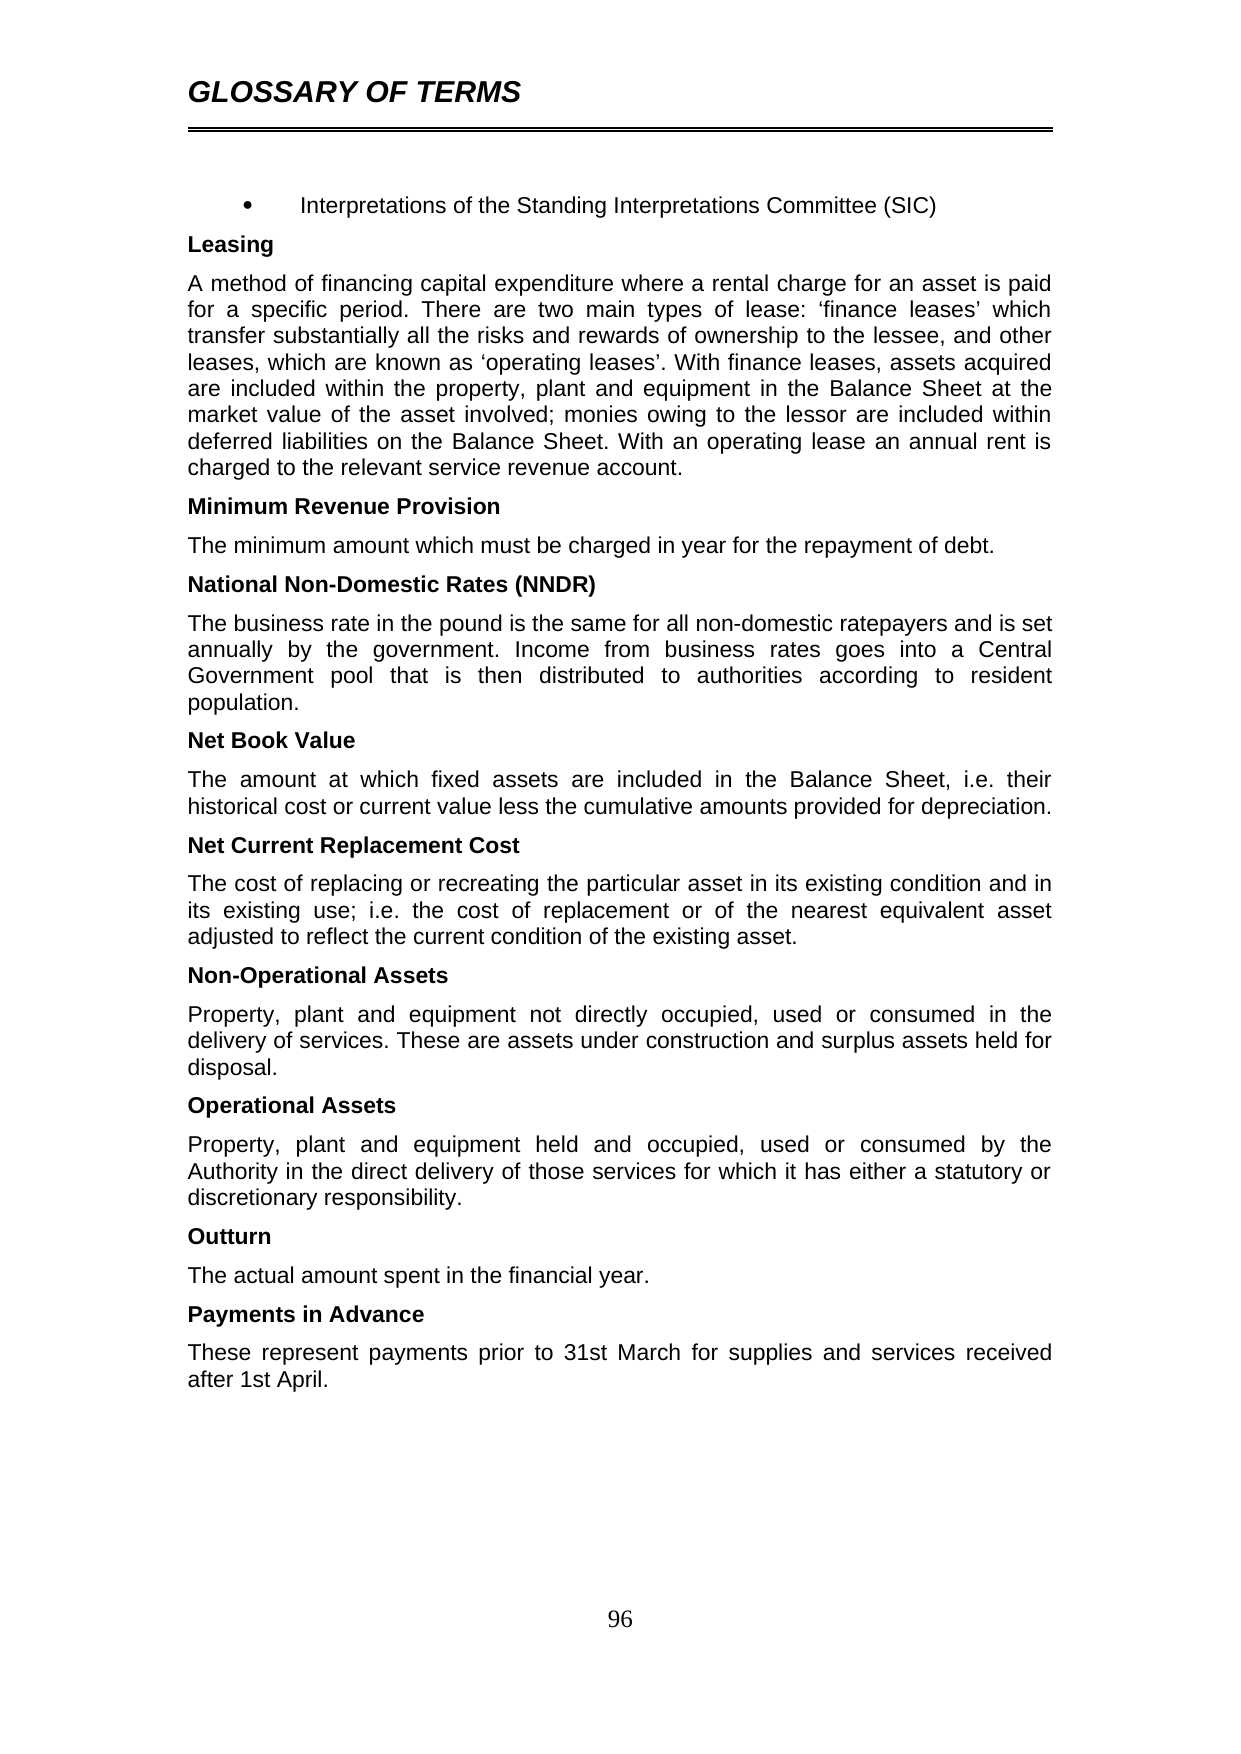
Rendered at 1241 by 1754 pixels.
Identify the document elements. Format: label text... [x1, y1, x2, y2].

text Property, plant and equipment not directly occupied, used or consumed in the delivery of services. These are assets under construction and surplus assets held for disposal. [187, 1001, 1053, 1080]
text The actual amount spent in the financial year. [187, 1262, 1053, 1288]
subtitle Operational Assets [187, 1092, 1053, 1119]
text A method of financing capital expenditure where a rental charge for an asset is paid for a specific period. There are two main types of lease: ‘finance leases’ which transfer substantially all the risks and rewards of ownership to the lessee, and other leases, which are known as ‘operating leases’. With finance leases, assets acquired are included within the property, plant and equipment in the Balance Sheet at the market value of the asset involved; monies owing to the lessor are included within deferred liabilities on the Balance Sheet. With an operating lease an annual rent is charged to the relevant service revenue account. [187, 270, 1053, 481]
text The cost of replacing or recreating the particular asset in its existing condition and in its existing use; i.e. the cost of replacement or of the nearest equivalent asset adjusted to reflect the current condition of the existing asset. [187, 870, 1053, 949]
text The minimum amount which must be charged in year for the repayment of debt. [187, 532, 1053, 558]
text Non-Operational Assets [187, 962, 1053, 988]
text The business rate in the pound is the same for all non-domestic ratepayers and is set annually by the government. Income from business rates goes into a Central Government pool that is then distributed to authorities according to resident population. [187, 609, 1053, 715]
text National Non-Domestic Rates (NNDR) [187, 571, 1053, 597]
subtitle Minimum Revenue Provision [187, 493, 1053, 519]
text Net Book Value [187, 727, 1053, 754]
text These represent payments prior to 31st March for supplies and services received after 1st April. [187, 1339, 1053, 1392]
list Interpretations of the Standing Interpretations Committee (SIC) [244, 192, 1053, 218]
text Payments in Advance [187, 1301, 1053, 1327]
text Leasing [187, 231, 1053, 257]
text Outturn [187, 1223, 1053, 1249]
subtitle Property, plant and equipment held and occupied, used or consumed by the Authority in the direct delivery of those services for which it has either a statutory or discretionary responsibility. [187, 1131, 1053, 1210]
text Net Current Replacement Cost [187, 832, 1053, 858]
text The amount at which fixed assets are included in the Balance Sheet, i.e. their historical cost or current value less the cumulative amounts provided for depreciation. [187, 766, 1053, 819]
